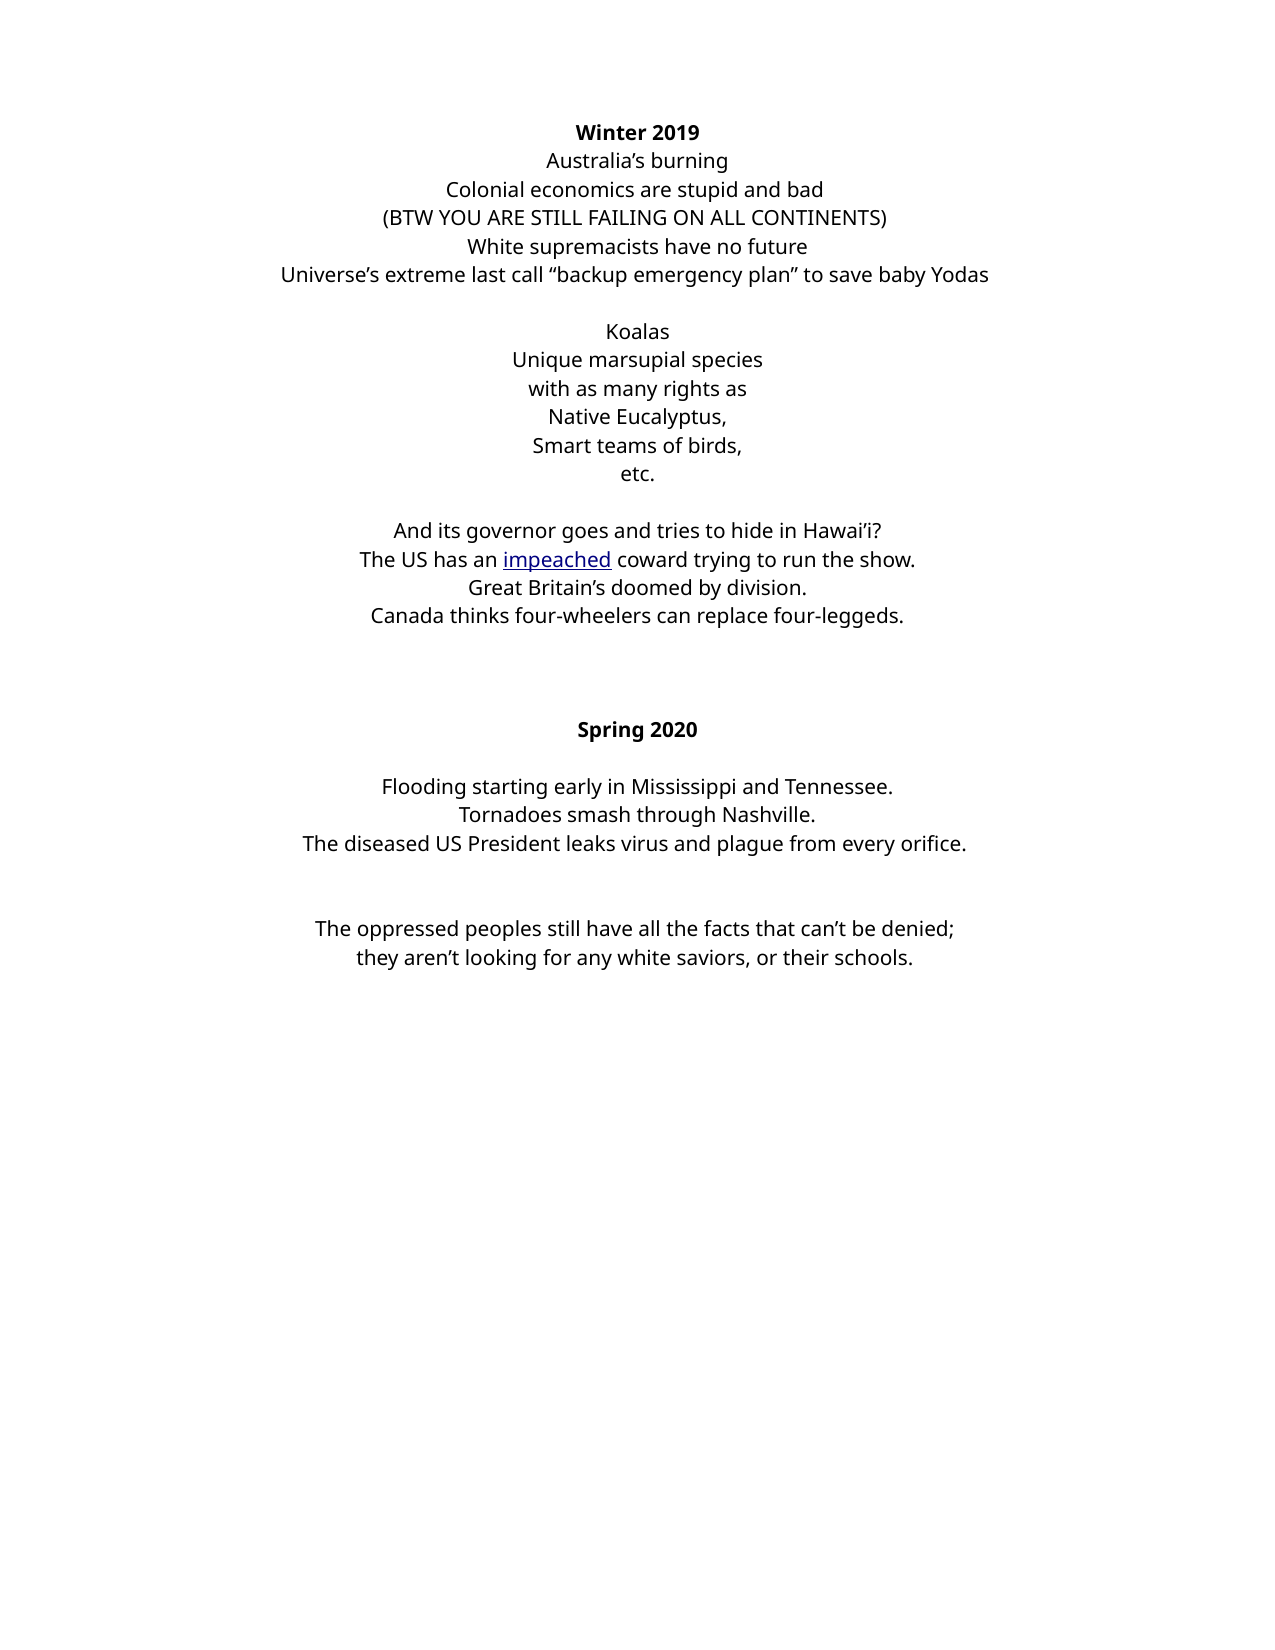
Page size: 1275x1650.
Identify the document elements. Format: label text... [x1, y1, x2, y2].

text they aren’t looking for any white saviors, or their schools. [118, 943, 1157, 971]
text Native Eucalyptus, [118, 402, 1157, 431]
text Colonial economics are stupid and bad [118, 175, 1157, 203]
text Australia’s burning [118, 147, 1157, 175]
text White supremacists have no future [118, 232, 1157, 260]
text Great Britain’s doomed by division. [118, 573, 1157, 602]
text Universe’s extreme last call “backup emergency plan” to save baby Yodas [118, 260, 1157, 289]
text Flooding starting early in Mississippi and Tennessee. [118, 772, 1157, 801]
text Smart teams of birds, [118, 431, 1157, 459]
text with as many rights as [118, 374, 1157, 402]
text Unique marsupial species [118, 346, 1157, 374]
text And its governor goes and tries to hide in Hawai’i? [118, 516, 1157, 545]
text etc. [118, 459, 1157, 488]
text The oppressed peoples still have all the facts that can’t be denied; [118, 914, 1157, 943]
text Winter 2019 [118, 118, 1157, 147]
text Canada thinks four-wheelers can replace four-leggeds. [118, 602, 1157, 630]
text The diseased US President leaks virus and plague from every orifice. [118, 829, 1157, 857]
text Tornadoes smash through Nashville. [118, 801, 1157, 829]
text Koalas [118, 317, 1157, 346]
text Spring 2020 [118, 715, 1157, 744]
text (BTW YOU ARE STILL FAILING ON ALL CONTINENTS) [118, 203, 1157, 232]
text The US has an impeached coward trying to run the show. [118, 545, 1157, 573]
